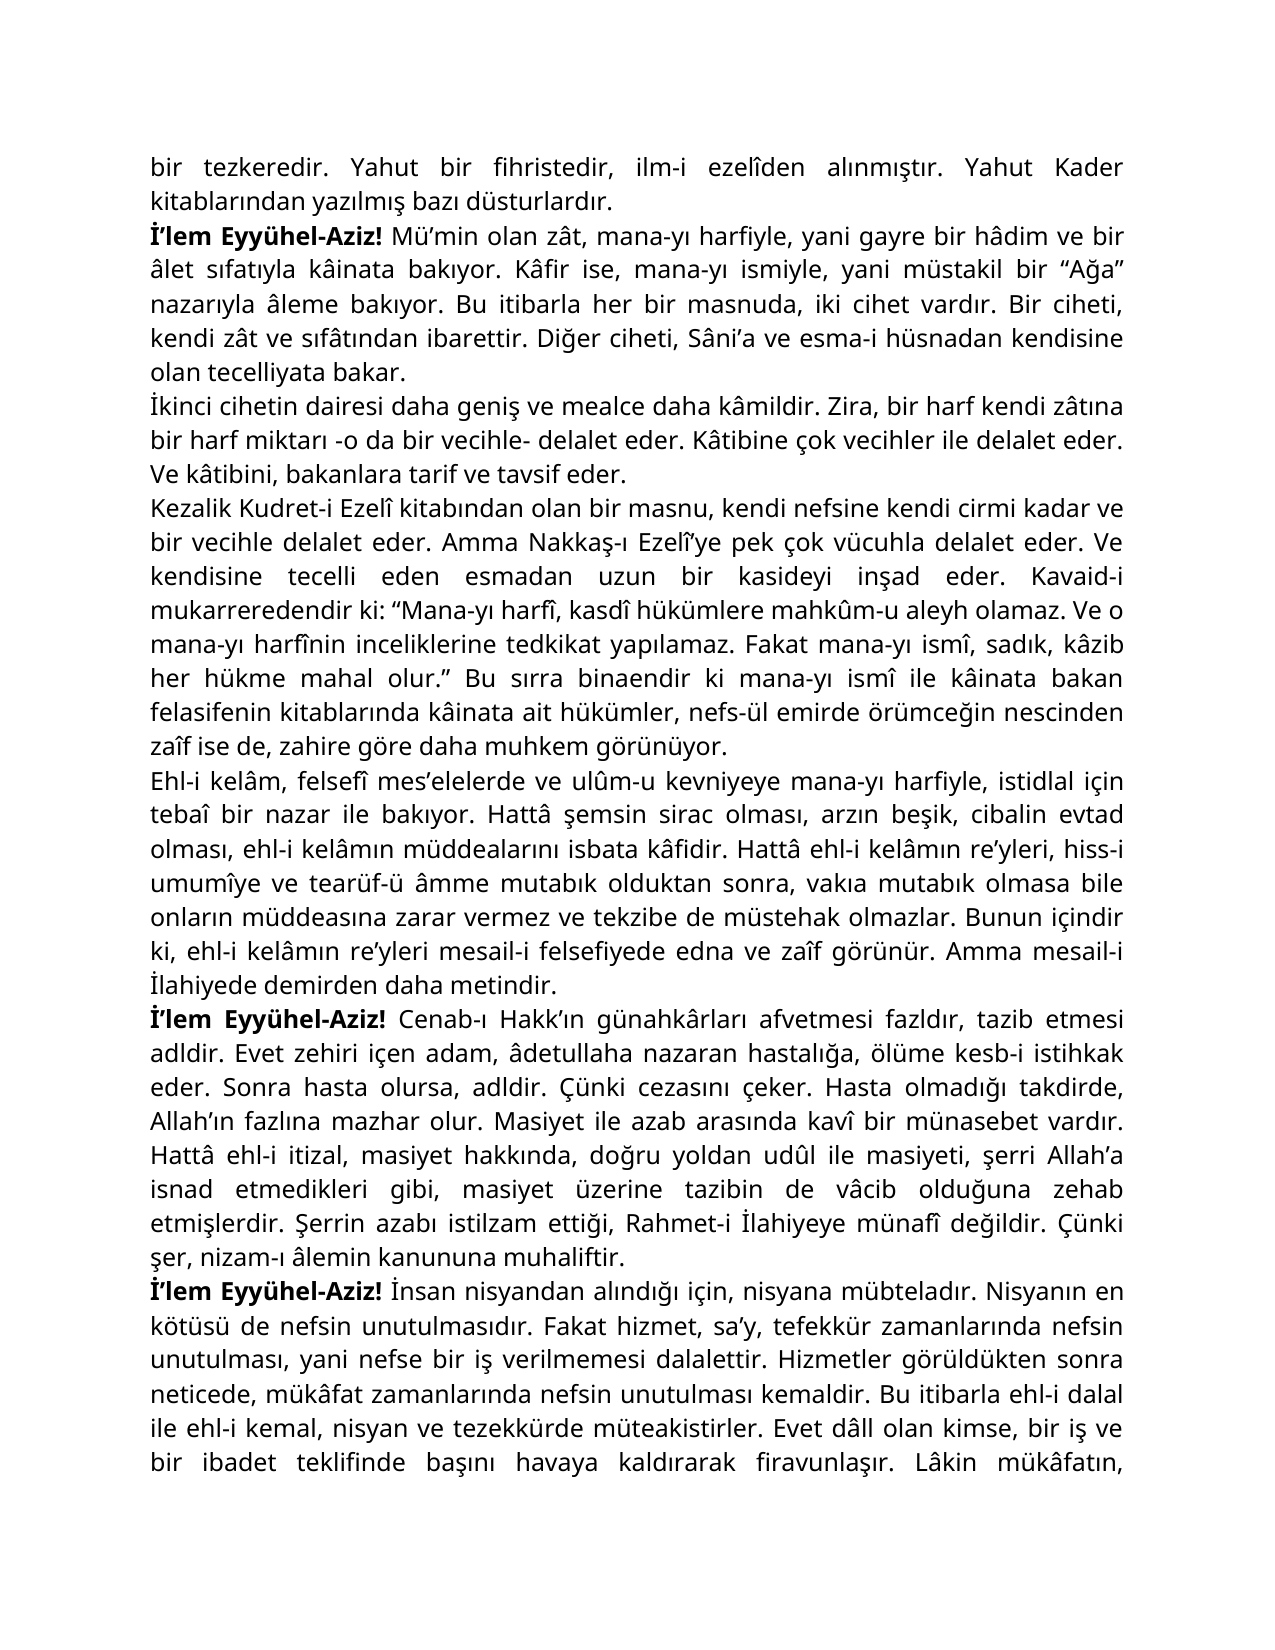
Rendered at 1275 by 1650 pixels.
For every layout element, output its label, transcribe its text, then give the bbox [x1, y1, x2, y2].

text Kezalik Kudret-i Ezelî kitabından olan bir masnu, kendi nefsine kendi cirmi kadar ve bir vecihle delalet eder. Amma Nakkaş-ı Ezelî’ye pek çok vücuhla delalet eder. Ve kendisine tecelli eden esmadan uzun bir kasideyi inşad eder. Kavaid-i mukarreredendir ki: “Mana-yı harfî, kasdî hükümlere mahkûm-u aleyh olamaz. Ve o mana-yı harfînin inceliklerine tedkikat yapılamaz. Fakat mana-yı ismî, sadık, kâzib her hükme mahal olur.” Bu sırra binaendir ki mana-yı ismî ile kâinata bakan felasifenin kitablarında kâinata ait hükümler, nefs-ül emirde örümceğin nescinden zaîf ise de, zahire göre daha muhkem görünüyor. [150, 491, 1125, 763]
text bir tezkeredir. Yahut bir fihristedir, ilm-i ezelîden alınmıştır. Yahut Kader kitablarından yazılmış bazı düsturlardır. [150, 150, 1125, 218]
text İ’lem Eyyühel-Aziz! İnsan nisyandan alındığı için, nisyana mübteladır. Nisyanın en kötüsü de nefsin unutulmasıdır. Fakat hizmet, sa’y, tefekkür zamanlarında nefsin unutulması, yani nefse bir iş verilmemesi dalalettir. Hizmetler görüldükten sonra neticede, mükâfat zamanlarında nefsin unutulması kemaldir. Bu itibarla ehl-i dalal ile ehl-i kemal, nisyan ve tezekkürde müteakistirler. Evet dâll olan kimse, bir iş ve bir ibadet teklifinde başını havaya kaldırarak firavunlaşır. Lâkin mükâfatın, [150, 1274, 1125, 1478]
text İ’lem Eyyühel-Aziz! Mü’min olan zât, mana-yı harfiyle, yani gayre bir hâdim ve bir âlet sıfatıyla kâinata bakıyor. Kâfir ise, mana-yı ismiyle, yani müstakil bir “Ağa” nazarıyla âleme bakıyor. Bu itibarla her bir masnuda, iki cihet vardır. Bir ciheti, kendi zât ve sıfâtından ibarettir. Diğer ciheti, Sâni’a ve esma-i hüsnadan kendisine olan tecelliyata bakar. [150, 218, 1125, 388]
text Ehl-i kelâm, felsefî mes’elelerde ve ulûm-u kevniyeye mana-yı harfiyle, istidlal için tebaî bir nazar ile bakıyor. Hattâ şemsin sirac olması, arzın beşik, cibalin evtad olması, ehl-i kelâmın müddealarını isbata kâfidir. Hattâ ehl-i kelâmın re’yleri, hiss-i umumîye ve tearüf-ü âmme mutabık olduktan sonra, vakıa mutabık olmasa bile onların müddeasına zarar vermez ve tekzibe de müstehak olmazlar. Bunun içindir ki, ehl-i kelâmın re’yleri mesail-i felsefiyede edna ve zaîf görünür. Amma mesail-i İlahiyede demirden daha metindir. [150, 763, 1125, 1002]
text İkinci cihetin dairesi daha geniş ve mealce daha kâmildir. Zira, bir harf kendi zâtına bir harf miktarı -o da bir vecihle- delalet eder. Kâtibine çok vecihler ile delalet eder. Ve kâtibini, bakanlara tarif ve tavsif eder. [150, 388, 1125, 491]
text İ’lem Eyyühel-Aziz! Cenab-ı Hakk’ın günahkârları afvetmesi fazldır, tazib etmesi adldir. Evet zehiri içen adam, âdetullaha nazaran hastalığa, ölüme kesb-i istihkak eder. Sonra hasta olursa, adldir. Çünki cezasını çeker. Hasta olmadığı takdirde, Allah’ın fazlına mazhar olur. Masiyet ile azab arasında kavî bir münasebet vardır. Hattâ ehl-i itizal, masiyet hakkında, doğru yoldan udûl ile masiyeti, şerri Allah’a isnad etmedikleri gibi, masiyet üzerine tazibin de vâcib olduğuna zehab etmişlerdir. Şerrin azabı istilzam ettiği, Rahmet-i İlahiyeye münafî değildir. Çünki şer, nizam-ı âlemin kanununa muhaliftir. [150, 1002, 1125, 1274]
